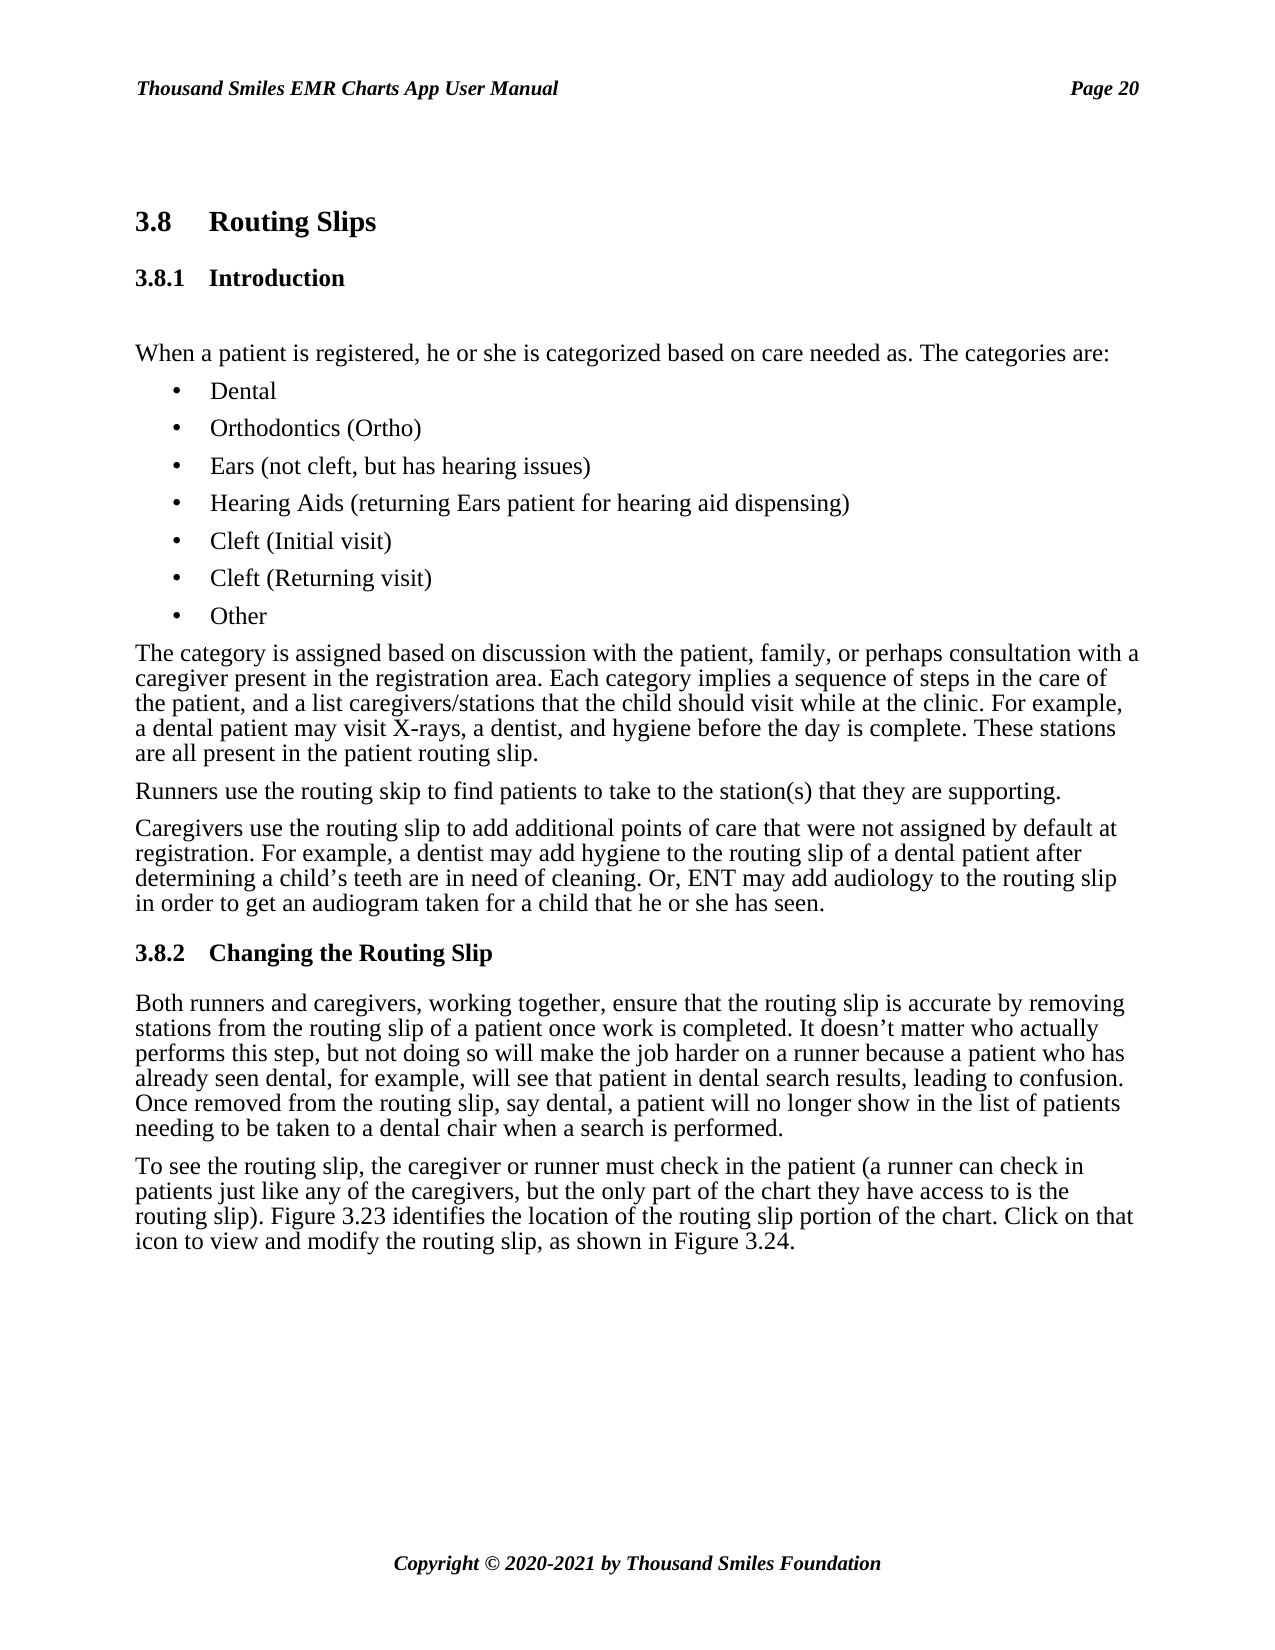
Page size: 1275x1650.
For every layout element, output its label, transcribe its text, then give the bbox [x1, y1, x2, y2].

list Cleft (Returning visit) [172, 567, 1140, 592]
list Cleft (Initial visit) [172, 529, 1140, 554]
subtitle Introduction [135, 267, 1140, 292]
text Both runners and caregivers, working together, ensure that the routing slip is accurate by removing stations from the routing slip of a patient once work is completed. It doesn’t matter who actually performs this step, but not doing so will make the job harder on a runner because a patient who has already seen dental, for example, will see that patient in dental search results, leading to confusion. Once removed from the routing slip, say dental, a patient will no longer show in the list of patients needing to be taken to a dental chair when a search is performed. [135, 992, 1140, 1142]
text The category is assigned based on discussion with the patient, family, or perhaps consultation with a caregiver present in the registration area. Each category implies a sequence of steps in the care of the patient, and a list caregivers/stations that the child should visit while at the clinic. For example, a dental patient may visit X-rays, a dentist, and hygiene before the day is complete. These stations are all present in the patient routing slip. [135, 642, 1140, 767]
text Runners use the routing skip to find patients to take to the station(s) that they are supporting. [135, 779, 1140, 804]
list Other [172, 604, 1140, 629]
list Orthodontics (Ortho) [172, 417, 1140, 442]
subtitle Changing the Routing Slip [135, 942, 1140, 967]
text To see the routing slip, the caregiver or runner must check in the patient (a runner can check in patients just like any of the caregivers, but the only part of the chart they have access to is the routing slip). Figure 3.23 identifies the location of the routing slip portion of the chart. Click on that icon to view and modify the routing slip, as shown in Figure 3.24. [135, 1154, 1140, 1254]
list Dental [172, 379, 1140, 404]
subtitle Routing Slips [135, 204, 1140, 238]
text Caregivers use the routing slip to add additional points of care that were not assigned by default at registration. For example, a dentist may add hygiene to the routing slip of a dental patient after determining a child’s teeth are in need of cleaning. Or, ENT may add audiology to the routing slip in order to get an audiogram taken for a child that he or she has seen. [135, 817, 1140, 917]
list Ears (not cleft, but has hearing issues) [172, 454, 1140, 479]
list Hearing Aids (returning Ears patient for hearing aid dispensing) [172, 492, 1140, 517]
text When a patient is registered, he or she is categorized based on care needed as. The categories are: [135, 342, 1140, 367]
